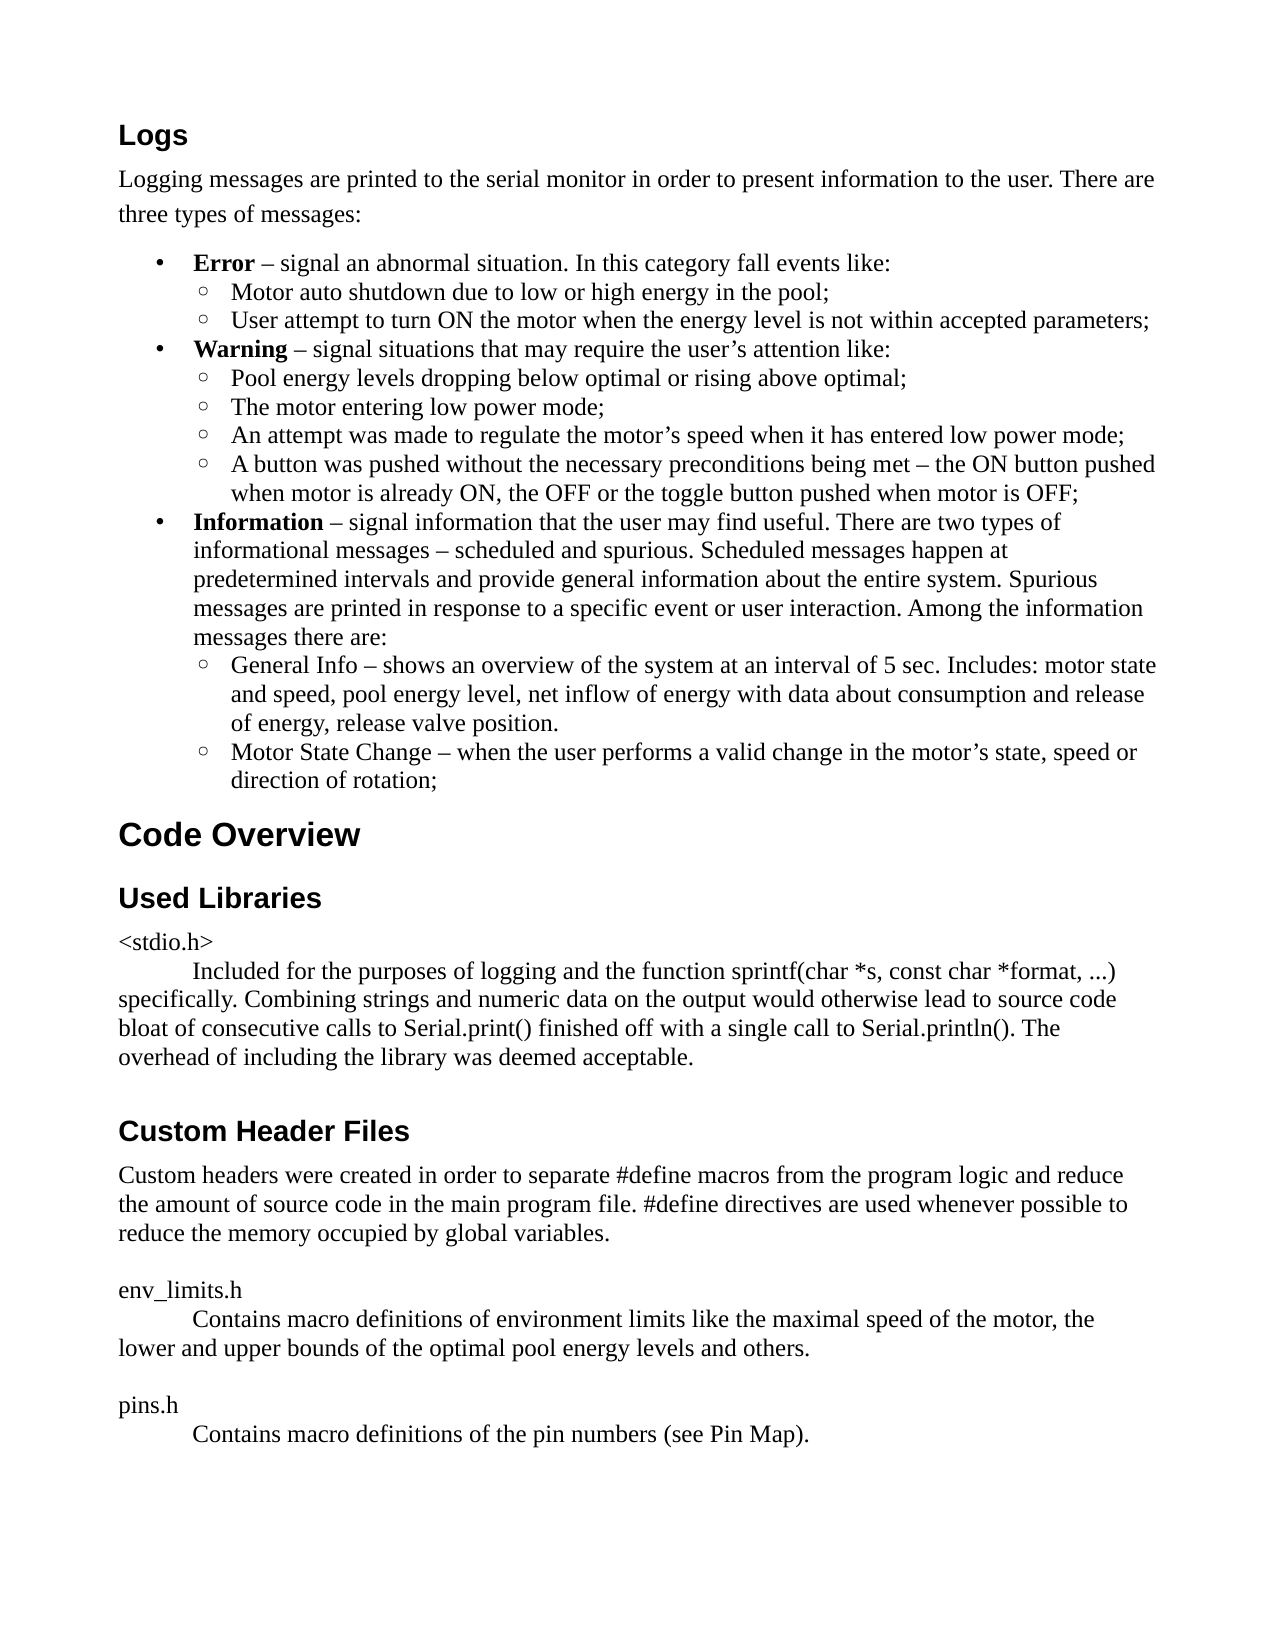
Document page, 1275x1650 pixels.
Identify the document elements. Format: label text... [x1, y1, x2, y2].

list Error – signal an abnormal situation. In this category fall events like: [156, 248, 1157, 277]
text Contains macro definitions of environment limits like the maximal speed of the motor, the lower and upper bounds of the optimal pool energy levels and others. [118, 1304, 1157, 1362]
list Warning – signal situations that may require the user’s attention like: [156, 334, 1157, 363]
text Included for the purposes of logging and the function sprintf(char *s, const char *format, ...) specifically. Combining strings and numeric data on the output would otherwise lead to source code bloat of consecutive calls to Serial.print() finished off with a single call to Serial.println(). The overhead of including the library was deemed acceptable. [118, 956, 1157, 1071]
list Motor State Change – when the user performs a valid change in the motor’s state, speed or direction of rotation; [193, 737, 1157, 794]
list General Info – shows an overview of the system at an interval of 5 sec. Includes: motor state and speed, pool energy level, net inflow of energy with data about consumption and release of energy, release valve position. [193, 650, 1157, 737]
text <stdio.h> [118, 927, 1157, 956]
text pins.h [118, 1390, 1157, 1419]
list A button was pushed without the necessary preconditions being met – the ON button pushed when motor is already ON, the OFF or the toggle button pushed when motor is OFF; [193, 449, 1157, 507]
list Information – signal information that the user may find useful. There are two types of informational messages – scheduled and spurious. Scheduled messages happen at predetermined intervals and provide general information about the entire system. Spurious messages are printed in response to a specific event or user interaction. Among the information messages there are: [156, 507, 1157, 650]
list Pool energy levels dropping below optimal or rising above optimal; [193, 363, 1157, 392]
subtitle Code Overview [118, 815, 1157, 854]
list An attempt was made to regulate the motor’s speed when it has entered low power mode; [193, 420, 1157, 449]
text env_limits.h [118, 1275, 1157, 1304]
text Contains macro definitions of the pin numbers (see Pin Map). [118, 1419, 1157, 1448]
subtitle Logs [118, 118, 1157, 152]
subtitle Used Libraries [118, 881, 1157, 914]
list The motor entering low power mode; [193, 392, 1157, 420]
text Logging messages are printed to the serial monitor in order to present information to the user. There are three types of messages: [118, 164, 1157, 228]
list User attempt to turn ON the motor when the energy level is not within accepted parameters; [193, 305, 1157, 334]
list Motor auto shutdown due to low or high energy in the pool; [193, 277, 1157, 305]
subtitle Custom Header Files [118, 1114, 1157, 1148]
text Custom headers were created in order to separate #define macros from the program logic and reduce the amount of source code in the main program file. #define directives are used whenever possible to reduce the memory occupied by global variables. [118, 1160, 1157, 1247]
